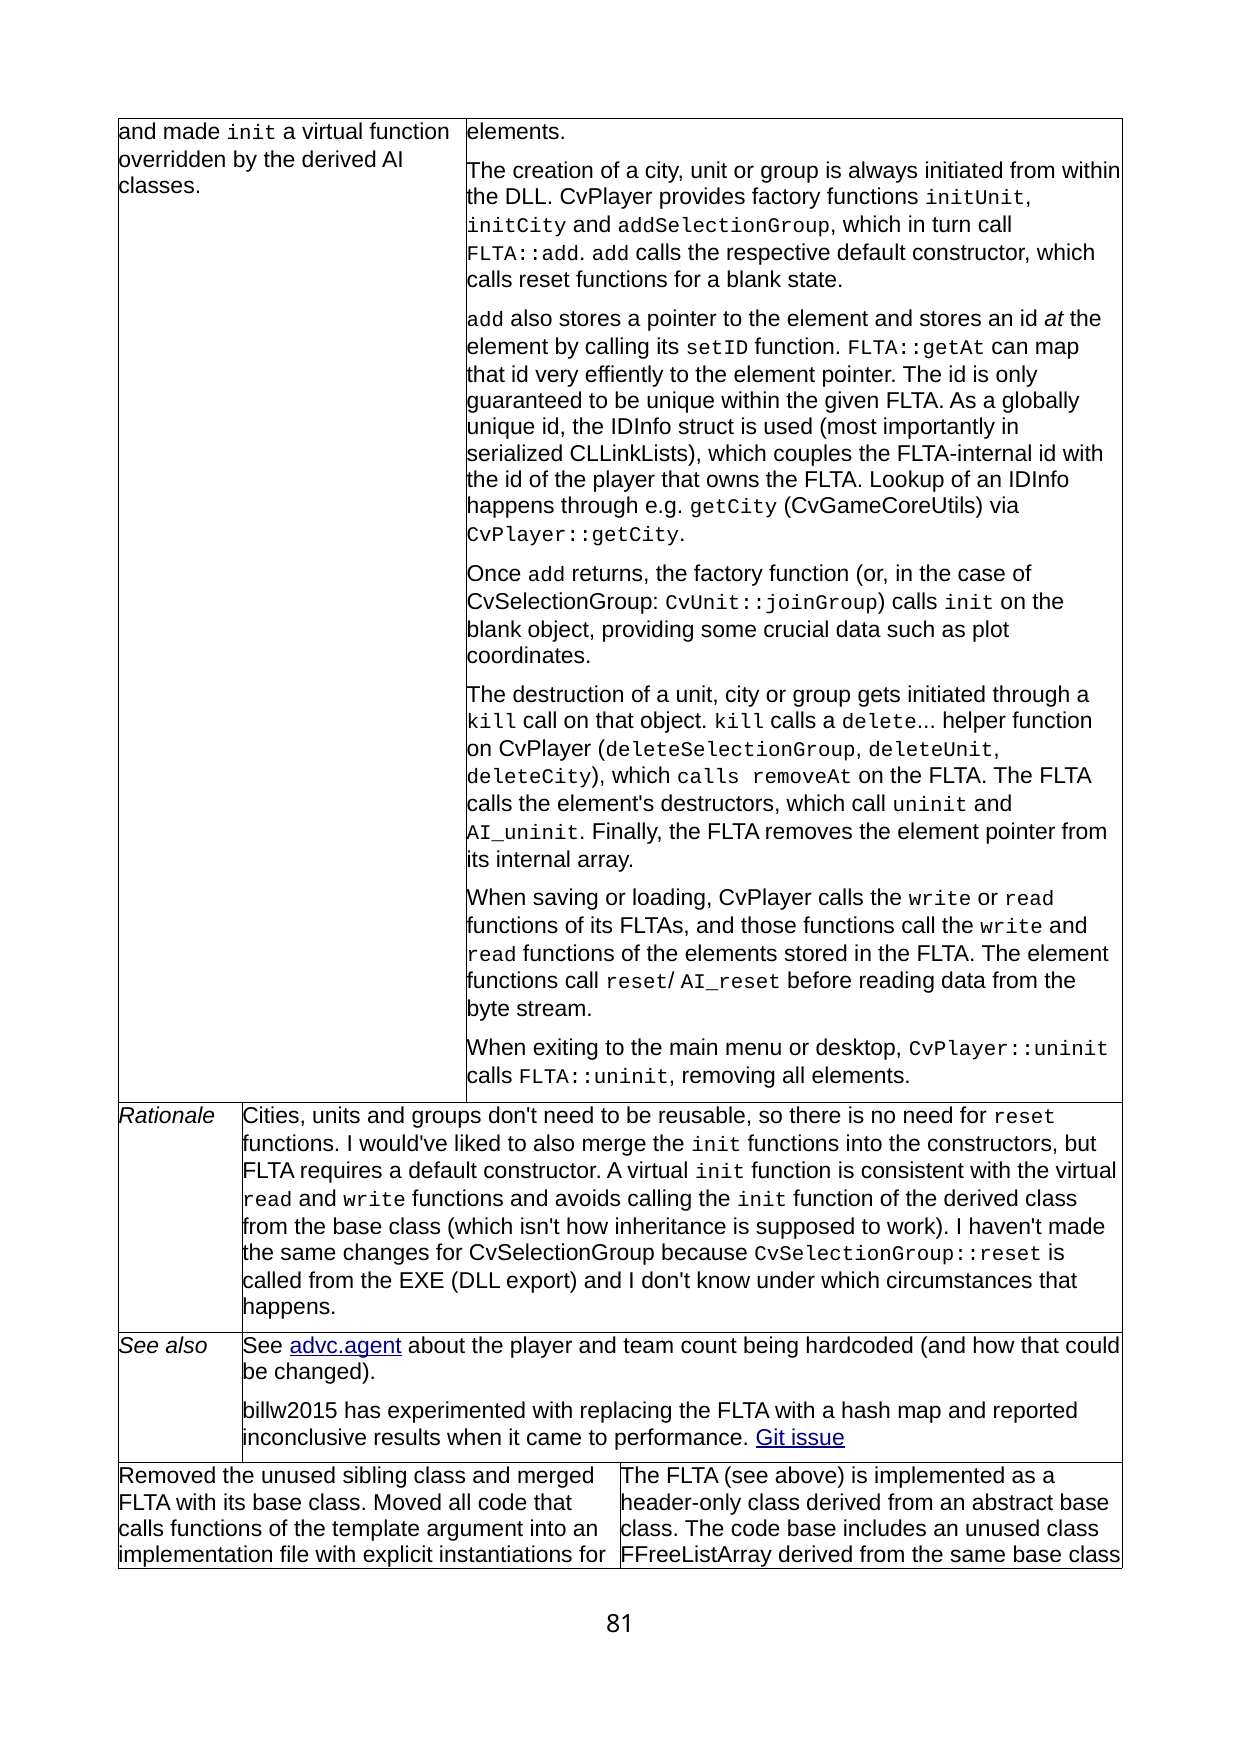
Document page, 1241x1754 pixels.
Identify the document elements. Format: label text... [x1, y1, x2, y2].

table_cell elements. The creation of a city, unit or group is always initiated from within the DLL. CvPlayer provides factory functions initUnit, initCity and addSelectionGroup, which in turn call FLTA::add. add calls the respective default constructor, which calls reset functions for a blank state. add also stores a pointer to the element and stores an id at the element by calling its setID function. FLTA::getAt can map that id very effiently to the element pointer. The id is only guaranteed to be unique within the given FLTA. As a globally unique id, the IDInfo struct is used (most importantly in serialized CLLinkLists), which couples the FLTA-internal id with the id of the player that owns the FLTA. Lookup of an IDInfo happens through e.g. getCity (CvGameCoreUtils) via CvPlayer::getCity. Once add returns, the factory function (or, in the case of CvSelectionGroup: CvUnit::joinGroup) calls init on the blank object, providing some crucial data such as plot coordinates. The destruction of a unit, city or group gets initiated through a kill call on that object. kill calls a delete... helper function on CvPlayer (deleteSelectionGroup, deleteUnit, deleteCity), which calls removeAt on the FLTA. The FLTA calls the element's destructors, which call uninit and AI_uninit. Finally, the FLTA removes the element pointer from its internal array. When saving or loading, CvPlayer calls the write or read functions of its FLTAs, and those functions call the write and read functions of the elements stored in the FLTA. The element functions call reset/ AI_reset before reading data from the byte stream. When exiting to the main menu or desktop, CvPlayer::uninit calls FLTA::uninit, removing all elements. [467, 119, 1122, 1102]
table_cell Cities, units and groups don't need to be reusable, so there is no need for reset functions. I would've liked to also merge the init functions into the constructors, but FLTA requires a default constructor. A virtual init function is consistent with the virtual read and write functions and avoids calling the init function of the derived class from the base class (which isn't how inheritance is supposed to work). I haven't made the same changes for CvSelectionGroup because CvSelectionGroup::reset is called from the EXE (DLL export) and I don't know under which circumstances that happens. [243, 1103, 1122, 1332]
table_cell and made init a virtual function overridden by the derived AI classes. [119, 119, 466, 1102]
table_cell The FLTA (see above) is implemented as a header-only class derived from an abstract base class. The code base includes an unused class FFreeListArray derived from the same base class [621, 1463, 1122, 1568]
table_cell See advc.agent about the player and team count being hardcoded (and how that could be changed). billw2015 has experimented with replacing the FLTA with a hash map and reported inconclusive results when it came to performance. Git issue [243, 1333, 1122, 1462]
table_cell Removed the unused sibling class and merged FLTA with its base class. Moved all code that calls functions of the template argument into an implementation file with explicit instantiations for [119, 1463, 620, 1568]
table_cell See also [119, 1333, 242, 1462]
table_cell Rationale [119, 1103, 242, 1332]
